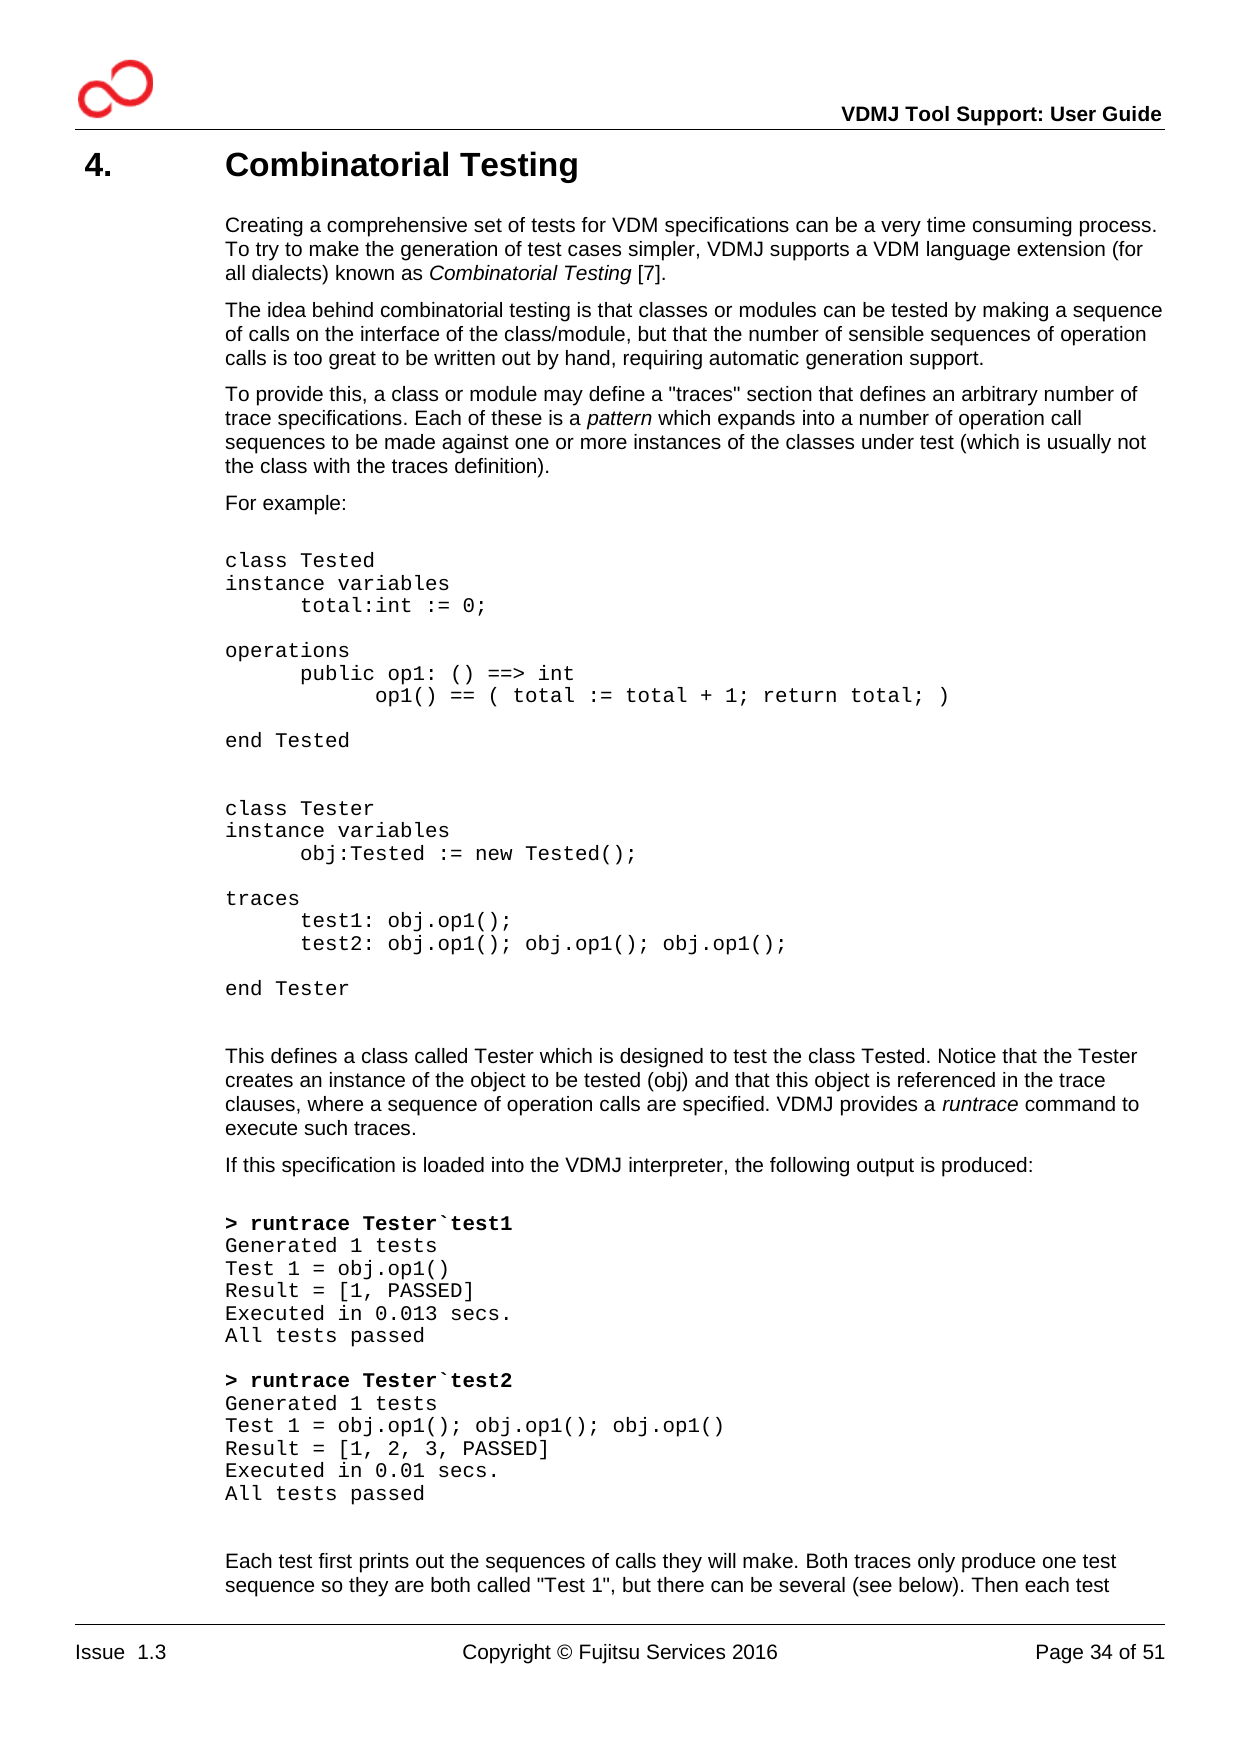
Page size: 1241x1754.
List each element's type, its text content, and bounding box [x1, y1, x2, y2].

text Result = [1, 2, 3, PASSED] [225, 1437, 1165, 1459]
text Creating a comprehensive set of tests for VDM specifications can be a very time consuming process. To try to make the generation of test cases simpler, VDMJ supports a VDM language extension (for all dialects) known as Combinatorial Testing [7]. [225, 214, 1165, 286]
text Test 1 = obj.op1(); obj.op1(); obj.op1() [225, 1414, 1165, 1437]
text Result = [1, PASSED] [225, 1279, 1165, 1302]
text > runtrace Tester`test1 [225, 1212, 1165, 1234]
text Generated 1 tests [225, 1234, 1165, 1257]
text op1() == ( total := total + 1; return total; ) [225, 685, 1165, 707]
text > runtrace Tester`test2 [225, 1369, 1165, 1392]
text obj:Tested := new Tested(); [225, 842, 1165, 865]
text All tests passed [225, 1482, 1165, 1504]
subtitle Combinatorial Testing [75, 145, 1165, 184]
text test2: obj.op1(); obj.op1(); obj.op1(); [225, 932, 1165, 955]
text Test 1 = obj.op1() [225, 1257, 1165, 1279]
text To provide this, a class or module may define a "traces" section that defines an arbitrary number of trace specifications. Each of these is a pattern which expands into a number of operation call sequences to be made against one or more instances of the classes under test (which is usually not the class with the traces definition). [225, 382, 1165, 478]
text instance variables [225, 820, 1165, 842]
text Each test first prints out the sequences of calls they will make. Both traces only produce one test sequence so they are both called "Test 1", but there can be several (see below). Then each test [225, 1549, 1165, 1597]
text If this specification is loaded into the VDMJ interpreter, the following output is produced: [225, 1153, 1165, 1177]
text class Tester [225, 797, 1165, 820]
text Generated 1 tests [225, 1392, 1165, 1414]
text All tests passed [225, 1324, 1165, 1347]
text class Tested [225, 550, 1165, 572]
text end Tester [225, 977, 1165, 1000]
text Executed in 0.01 secs. [225, 1459, 1165, 1482]
text test1: obj.op1(); [225, 910, 1165, 932]
text instance variables [225, 572, 1165, 595]
text The idea behind combinatorial testing is that classes or modules can be tested by making a sequence of calls on the interface of the class/module, but that the number of sensible sequences of operation calls is too great to be written out by hand, requiring automatic generation support. [225, 298, 1165, 370]
text end Tested [225, 730, 1165, 752]
text Executed in 0.013 secs. [225, 1302, 1165, 1324]
text total:int := 0; [225, 595, 1165, 617]
picture [78, 52, 153, 128]
text This defines a class called Tester which is designed to test the class Tested. Notice that the Tester creates an instance of the object to be tested (obj) and that this object is referenced in the trace clauses, where a sequence of operation calls are specified. VDMJ provides a runtrace command to execute such traces. [225, 1045, 1165, 1141]
text operations [225, 640, 1165, 662]
text traces [225, 887, 1165, 910]
text For example: [225, 491, 1165, 515]
text public op1: () ==> int [225, 662, 1165, 685]
